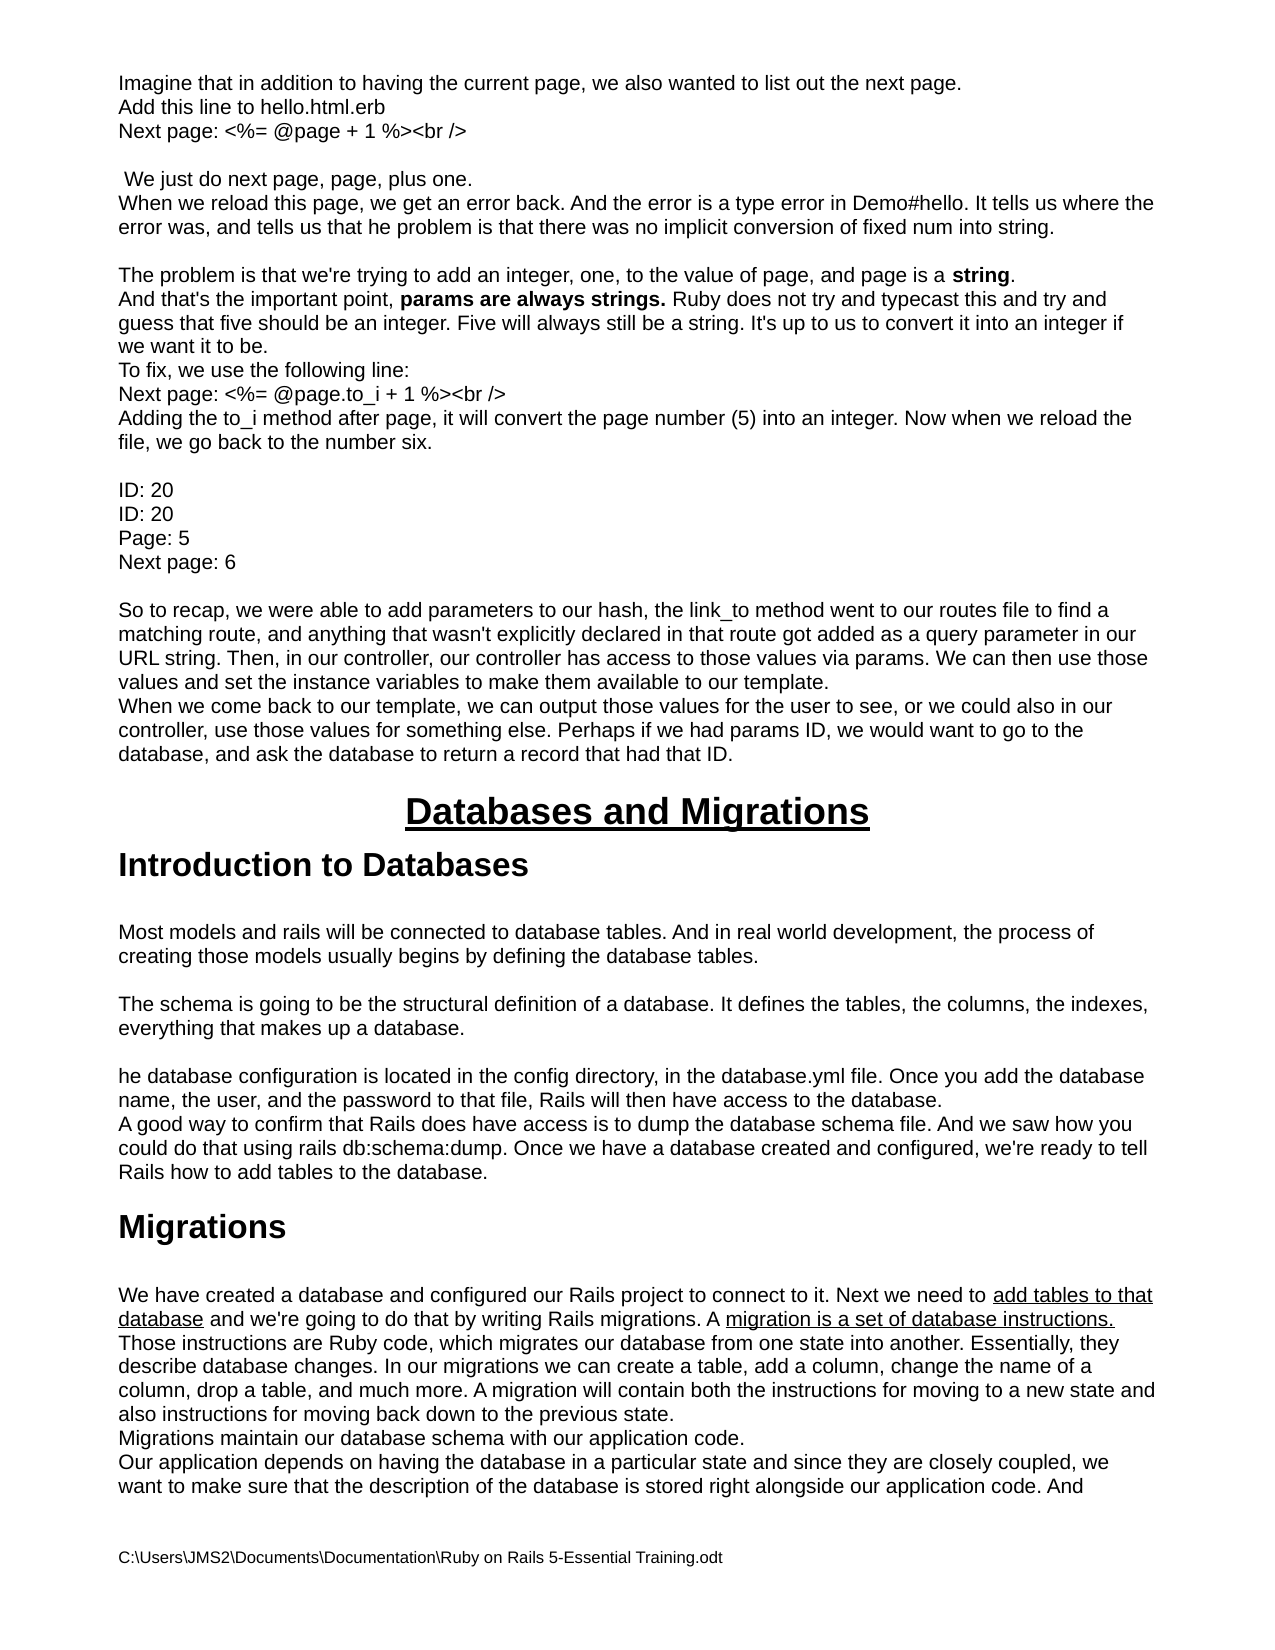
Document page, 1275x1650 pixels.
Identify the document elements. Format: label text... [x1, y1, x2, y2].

text he database configuration is located in the config directory, in the database.yml file. Once you add the database name, the user, and the password to that file, Rails will then have access to the database. [118, 1064, 1157, 1112]
text Our application depends on having the database in a particular state and since they are closely coupled, we want to make sure that the description of the database is stored right alongside our application code. And [118, 1450, 1157, 1498]
text Next page: <%= @page + 1 %><br /> [118, 119, 1157, 143]
subtitle Introduction to Databases [118, 845, 1157, 884]
text Add this line to hello.html.erb [118, 95, 1157, 119]
text Next page: <%= @page.to_i + 1 %><br /> [118, 382, 1157, 406]
text Adding the to_i method after page, it will convert the page number (5) into an integer. Now when we reload the file, we go back to the number six. [118, 406, 1157, 454]
text We have created a database and configured our Rails project to connect to it. Next we need to add tables to that database and we're going to do that by writing Rails migrations. A migration is a set of database instructions. Those instructions are Ruby code, which migrates our database from one state into another. Essentially, they describe database changes. In our migrations we can create a table, add a column, change the name of a column, drop a table, and much more. A migration will contain both the instructions for moving to a new state and also instructions for moving back down to the previous state. [118, 1282, 1157, 1426]
text Most models and rails will be connected to database tables. And in real world development, the process of creating those models usually begins by defining the database tables. [118, 920, 1157, 968]
text The problem is that we're trying to add an integer, one, to the value of page, and page is a string. [118, 262, 1157, 286]
text So to recap, we were able to add parameters to our hash, the link_to method went to our routes file to find a matching route, and anything that wasn't explicitly declared in that route got added as a query parameter in our URL string. Then, in our controller, our controller has access to those values via params. We can then use those values and set the instance variables to make them available to our template. [118, 598, 1157, 694]
text When we come back to our template, we can output those values for the user to see, or we could also in our controller, use those values for something else. Perhaps if we had params ID, we would want to go to the database, and ask the database to return a record that had that ID. [118, 694, 1157, 766]
text ID: 20 ID: 20 Page: 5 Next page: 6 [118, 478, 1157, 574]
text And that's the important point, params are always strings. Ruby does not try and typecast this and try and guess that five should be an integer. Five will always still be a string. It's up to us to convert it into an integer if we want it to be. [118, 286, 1157, 358]
text When we reload this page, we get an error back. And the error is a type error in Demo#hello. It tells us where the error was, and tells us that he problem is that there was no implicit conversion of fixed num into string. [118, 191, 1157, 238]
text To fix, we use the following line: [118, 358, 1157, 382]
text A good way to confirm that Rails does have access is to dump the database schema file. And we saw how you could do that using rails db:schema:dump. Once we have a database created and configured, we're ready to tell Rails how to add tables to the database. [118, 1112, 1157, 1184]
text We just do next page, page, plus one. [118, 167, 1157, 191]
text Migrations maintain our database schema with our application code. [118, 1426, 1157, 1450]
text Imagine that in addition to having the current page, we also wanted to list out the next page. [118, 71, 1157, 95]
text The schema is going to be the structural definition of a database. It defines the tables, the columns, the indexes, everything that makes up a database. [118, 992, 1157, 1040]
subtitle Databases and Migrations [118, 789, 1157, 833]
subtitle Migrations [118, 1208, 1157, 1246]
